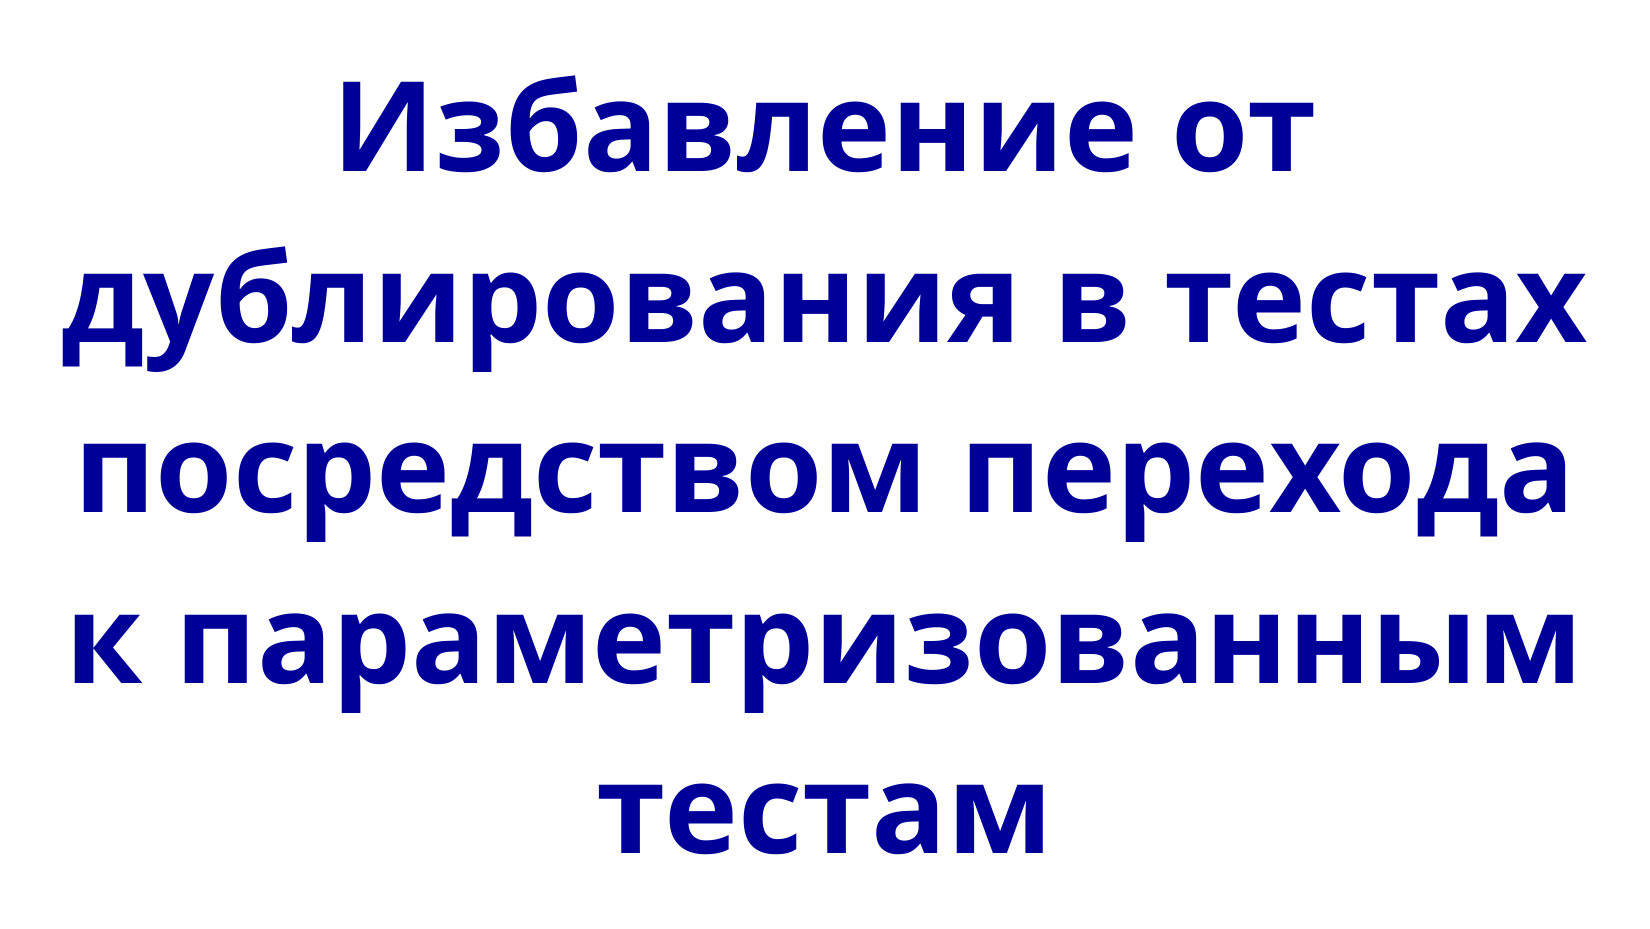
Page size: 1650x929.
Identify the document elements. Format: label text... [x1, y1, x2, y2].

subtitle Избавление от дублирования в тестах посредством перехода к параметризованным тестам [0, 0, 1650, 929]
